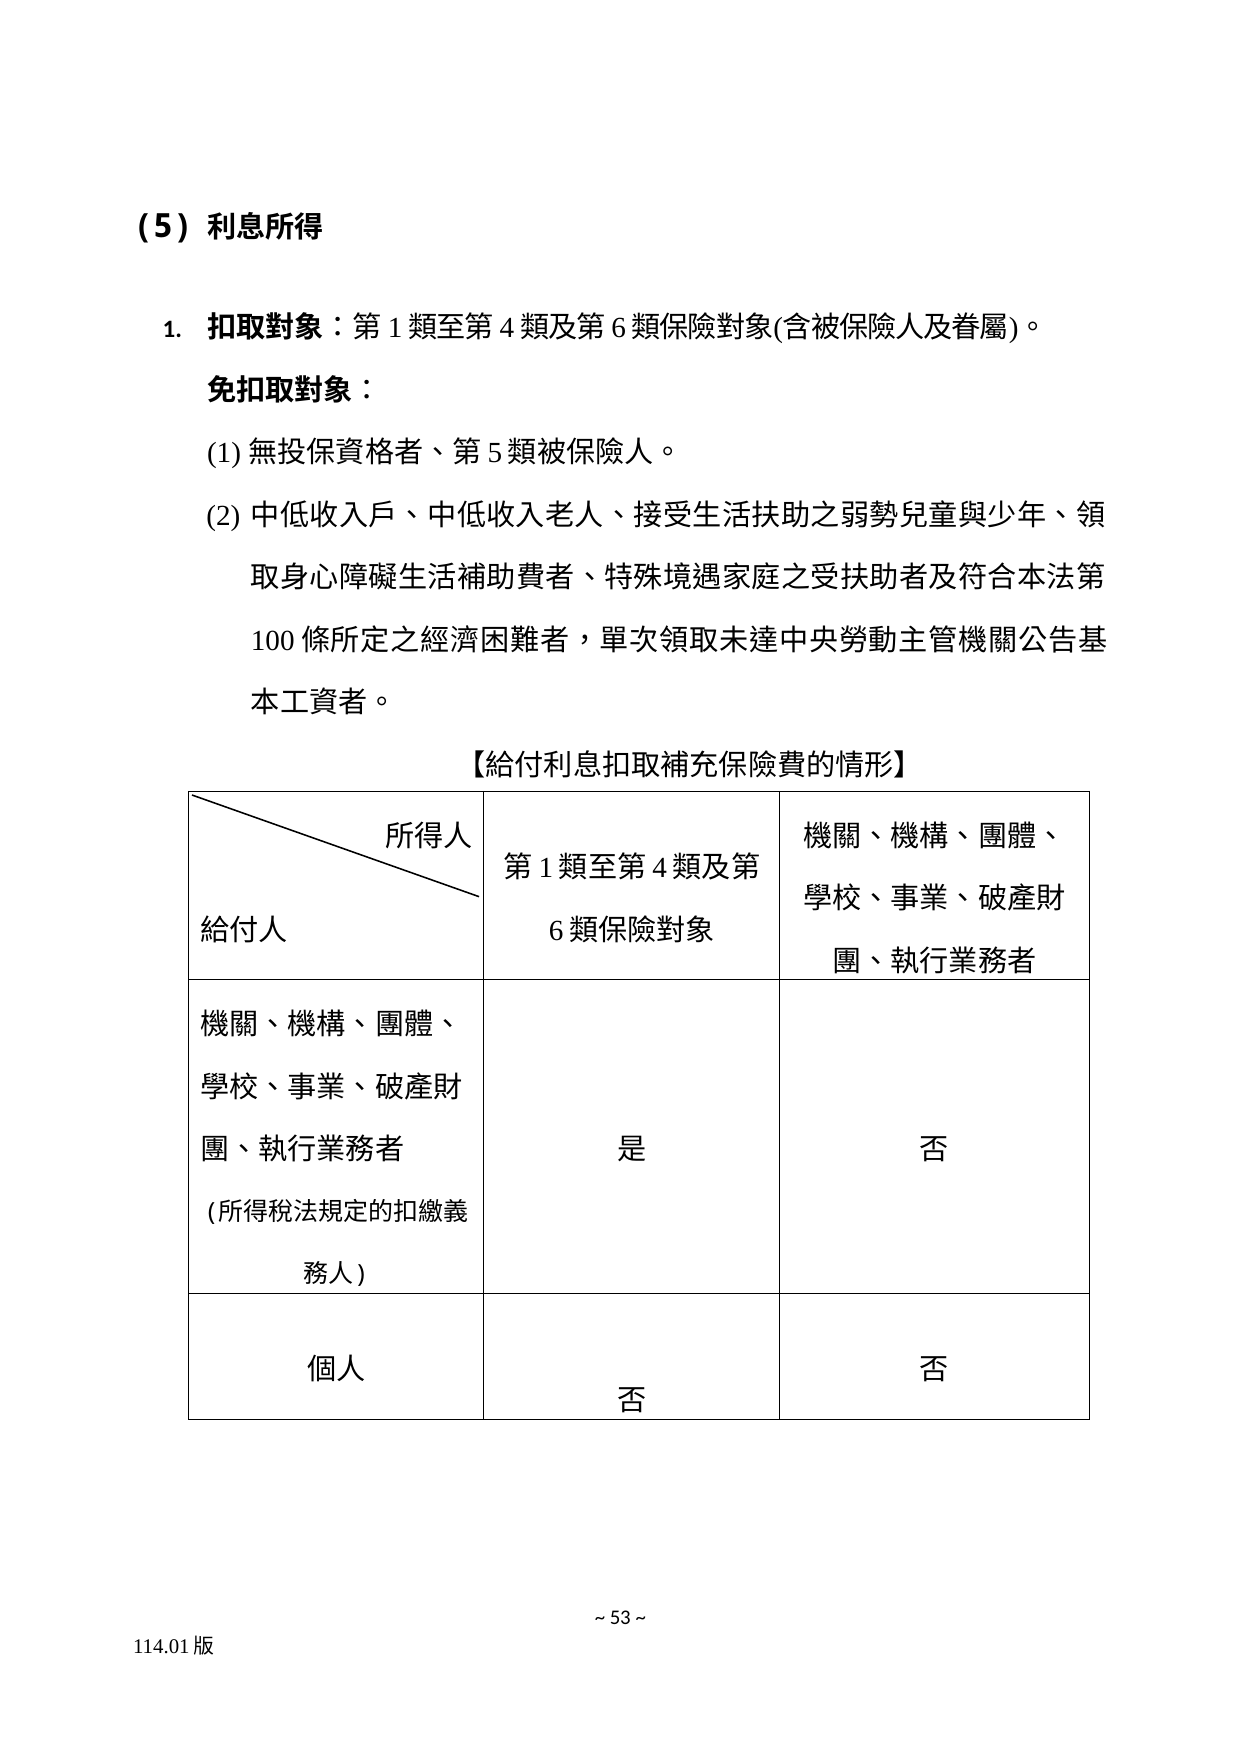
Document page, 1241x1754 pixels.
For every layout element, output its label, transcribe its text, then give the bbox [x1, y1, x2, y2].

text (1) 無投保資格者、第5類被保險人。 [207, 408, 1107, 471]
table_cell 否 [780, 1294, 1089, 1419]
table_cell 給付人 [189, 854, 483, 979]
table_cell 機關、機構、團體、學校、事業、破產財團、執行業務者 (所得稅法規定的扣繳義務人) [189, 980, 483, 1293]
table_header 第1類至第4類及第6類保險對象 [484, 792, 779, 979]
text 免扣取對象： [207, 346, 1107, 408]
text 【給付利息扣取補充保險費的情形】 [272, 721, 1107, 783]
list 利息所得 [133, 183, 1107, 246]
table_cell 否 [484, 1294, 779, 1419]
text (2) 中低收入戶、中低收入老人、接受生活扶助之弱勢兒童與少年、領取身心障礙生活補助費者、特殊境遇家庭之受扶助者及符合本法第100條所定之經濟困難者，單次領取未達中央勞動主管機關公告基本工資者。 [206, 471, 1107, 721]
list 扣取對象：第1類至第4類及第6類保險對象(含被保險人及眷屬)。 [162, 283, 1107, 346]
table_header 所得人 [189, 792, 483, 854]
table_cell 是 [484, 980, 779, 1293]
table_cell 否 [780, 980, 1089, 1293]
table_header 機關、機構、團體、學校、事業、破產財團、執行業務者 [780, 792, 1089, 979]
table_cell 個人 [189, 1294, 483, 1419]
